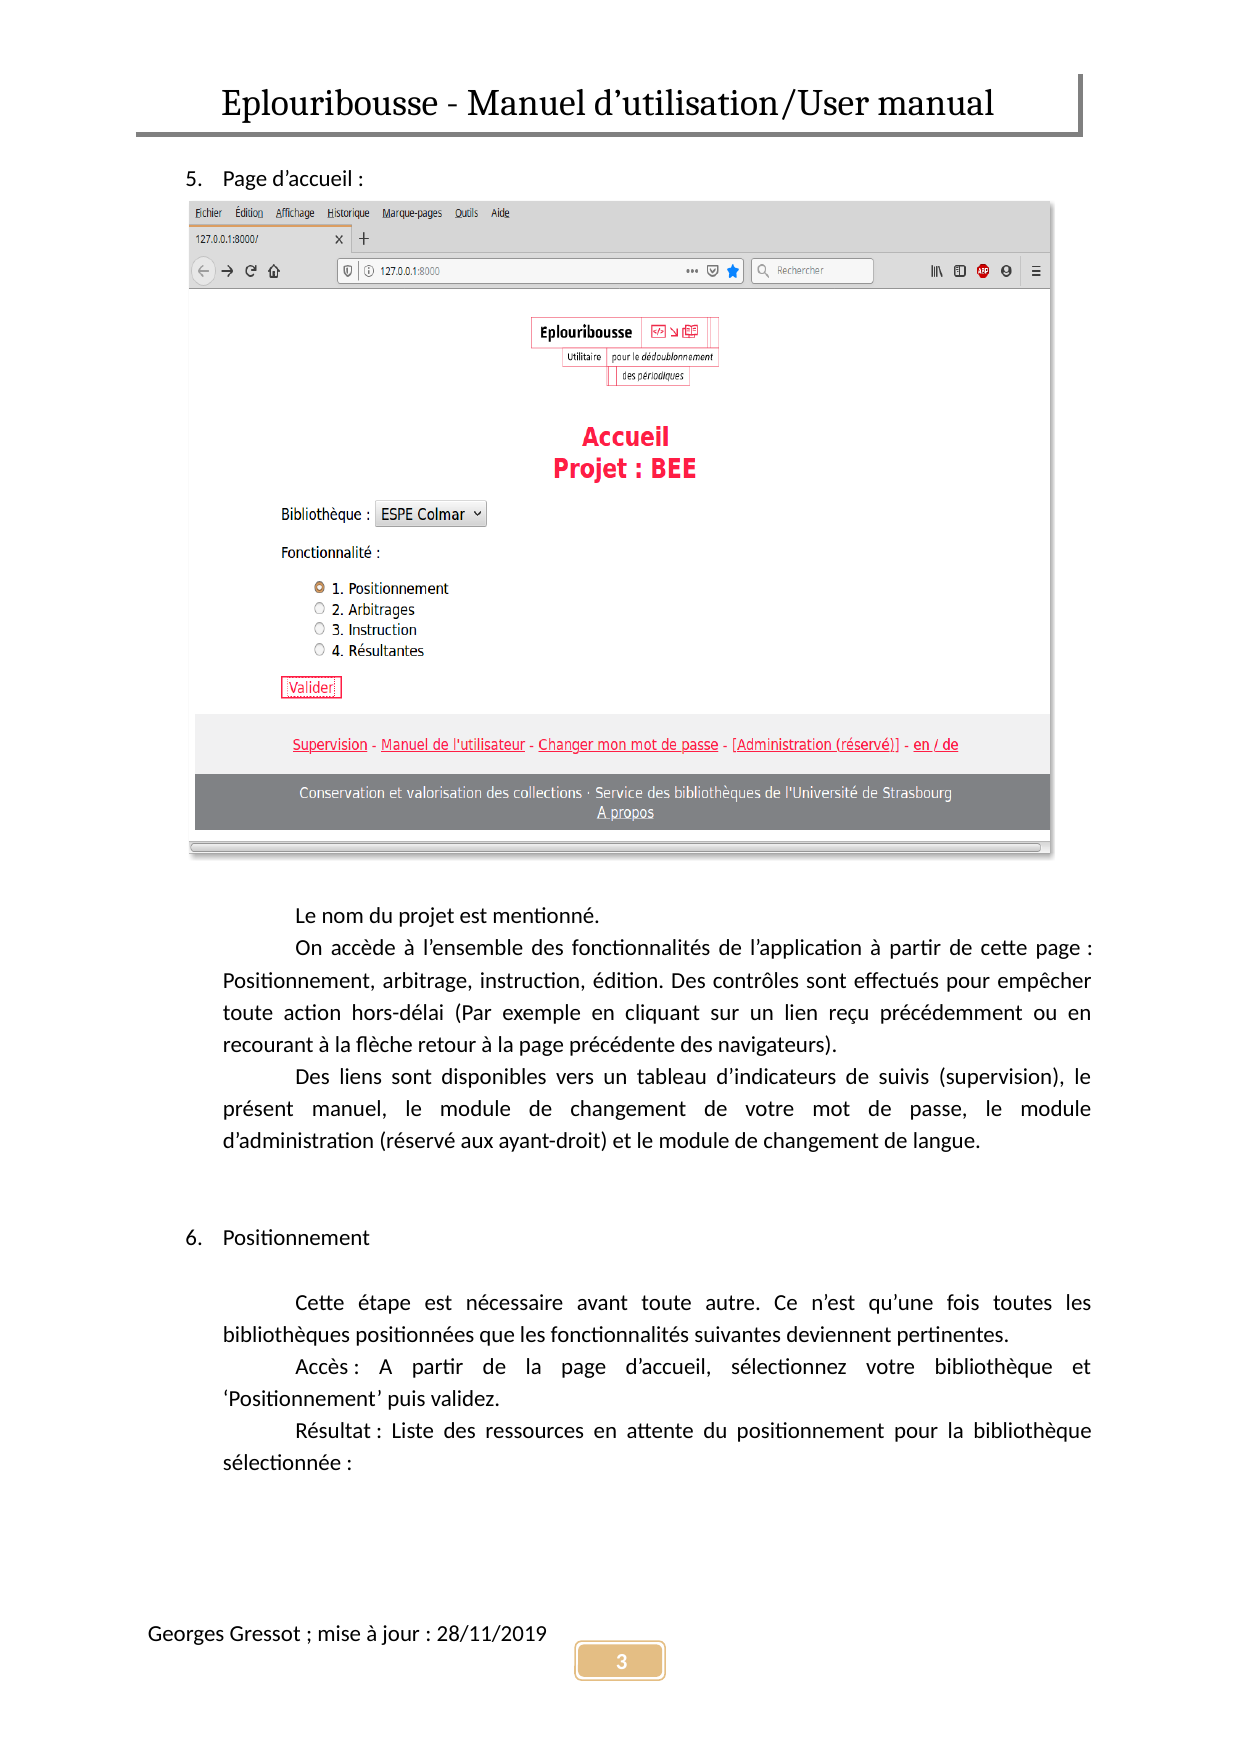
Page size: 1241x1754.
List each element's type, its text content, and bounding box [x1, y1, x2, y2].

list Résultat : Liste des ressources en attente du positionnement pour la bibliothèque sélectionnée : [223, 1416, 1093, 1477]
list On accède à l’ensemble des fonctionnalités de l’application à partir de cette page : Positionnement, arbitrage, instruction, édition. Des contrôles sont effectués pour empêcher toute action hors-délai (Par exemple en cliquant sur un lien reçu précédemment ou en recourant à la flèche retour à la page précédente des navigateurs). [223, 933, 1093, 1058]
picture [185, 196, 1055, 861]
list Le nom du projet est mentionné. [223, 901, 1093, 929]
list Positionnement [185, 1223, 1093, 1251]
list Des liens sont disponibles vers un tableau d’indicateurs de suivis (supervision), le présent manuel, le module de changement de votre mot de passe, le module d’administration (réservé aux ayant-droit) et le module de changement de langue. [223, 1062, 1093, 1155]
list Page d’accueil : [185, 164, 1093, 193]
list Cette étape est nécessaire avant toute autre. Ce n’est qu’une fois toutes les bibliothèques positionnées que les fonctionnalités suivantes deviennent pertinentes. [223, 1288, 1093, 1348]
list Accès : A partir de la page d’accueil, sélectionnez votre bibliothèque et ‘Positionnement’ puis validez. [223, 1352, 1093, 1412]
